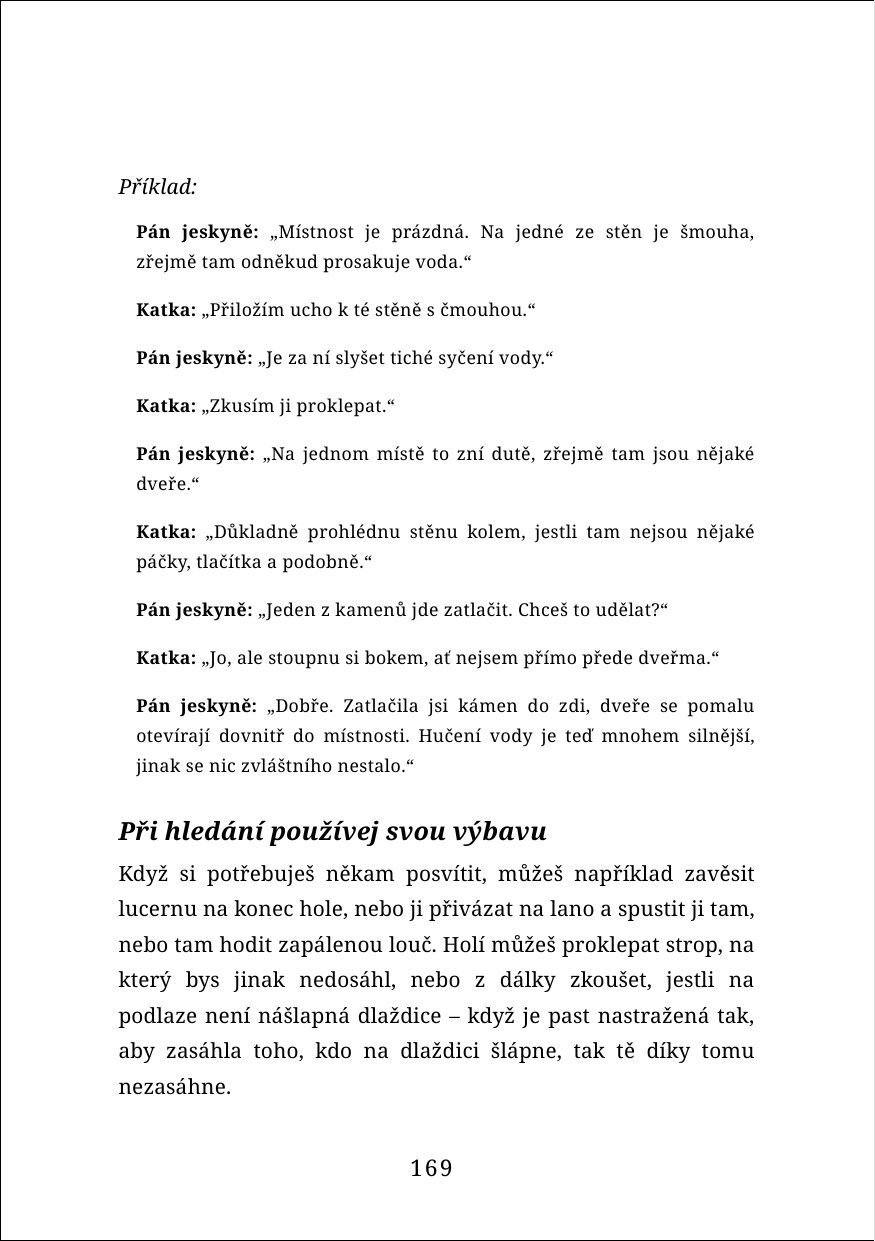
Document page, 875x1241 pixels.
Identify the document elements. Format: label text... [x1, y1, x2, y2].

text Katka: „Jo, ale stoupnu si bokem, ať nejsem přímo přede dveřma.“ [136, 645, 756, 669]
text Pán jeskyně: „Místnost je prázdná. Na jedné ze stěn je šmouha, zřejmě tam odněkud prosakuje voda.“ [136, 219, 756, 273]
text Katka: „Zkusím ji proklepat.“ [136, 393, 756, 417]
text Katka: „Přiložím ucho k té stěně s čmouhou.“ [136, 297, 756, 321]
text Příklad: [118, 172, 756, 200]
text Pán jeskyně: „Jeden z kamenů jde zatlačit. Chceš to udělat?“ [136, 597, 756, 621]
subtitle Při hledání používej svou výbavu [118, 813, 756, 847]
text Pán jeskyně: „Dobře. Zatlačila jsi kámen do zdi, dveře se pomalu otevírají dovnitř do místnosti. Hučení vody je teď mnohem silnější, jinak se nic zvláštního nestalo.“ [136, 693, 756, 778]
text Pán jeskyně: „Na jednom místě to zní dutě, zřejmě tam jsou nějaké dveře.“ [136, 441, 756, 495]
text Když si potřebuješ někam posvítit, můžeš například zavěsit lucernu na konec hole, nebo ji přivázat na lano a spustit ji tam, nebo tam hodit zapálenou louč. Holí můžeš proklepat strop, na který bys jinak nedosáhl, nebo z dálky zkoušet, jestli na podlaze není nášlapná dlaždice – když je past nastražená tak, aby zasáhla toho, kdo na dlaždici šlápne, tak tě díky tomu nezasáhne. [118, 859, 756, 1101]
text Katka: „Důkladně prohlédnu stěnu kolem, jestli tam nejsou nějaké páčky, tlačítka a podobně.“ [136, 519, 756, 573]
text Pán jeskyně: „Je za ní slyšet tiché syčení vody.“ [136, 345, 756, 369]
